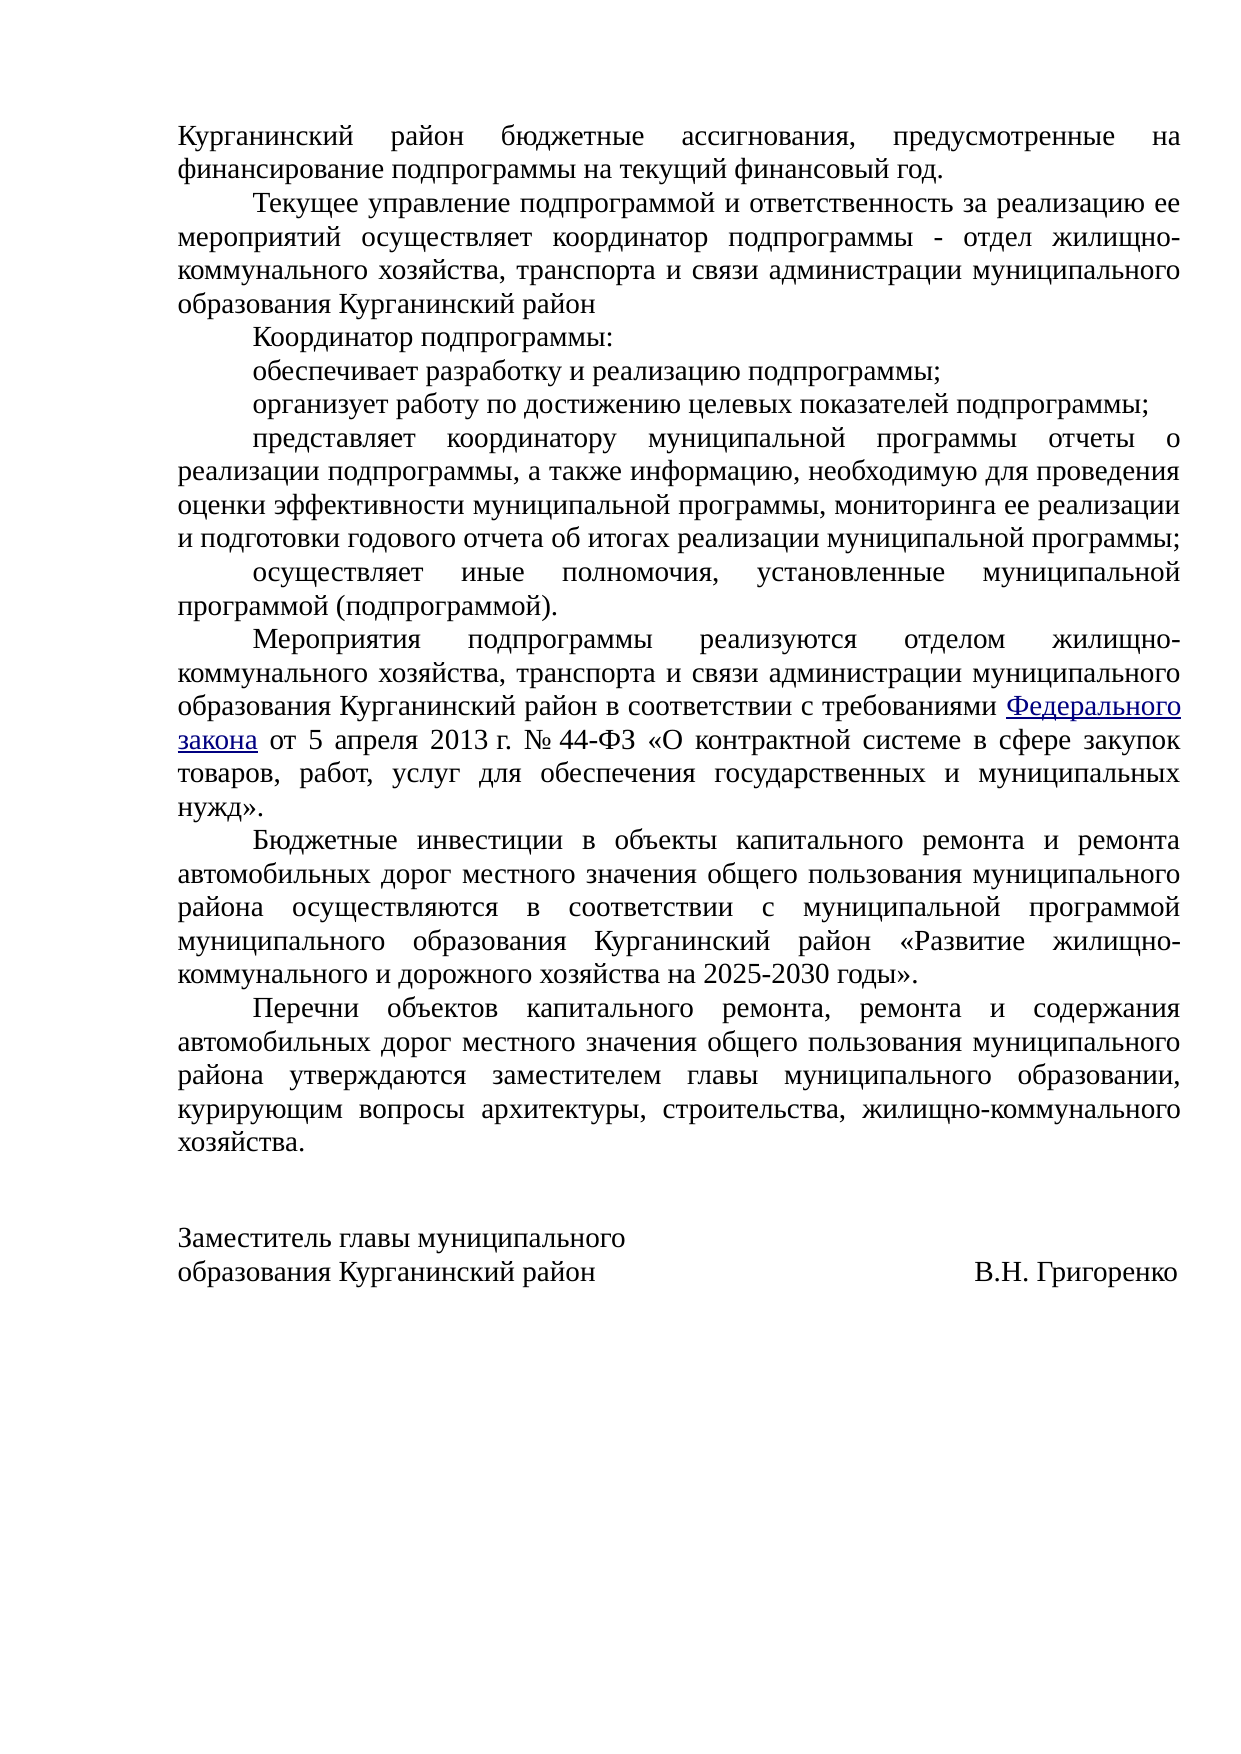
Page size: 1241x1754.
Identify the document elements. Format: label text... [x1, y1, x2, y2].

text образования Курганинский район В.Н. Григоренко [177, 1254, 1181, 1287]
text Бюджетные инвестиции в объекты капитального ремонта и ремонта автомобильных дорог местного значения общего пользования муниципального района осуществляются в соответствии с муниципальной программой муниципального образования Курганинский район «Развитие жилищно-коммунального и дорожного хозяйства на 2025-2030 годы». [177, 822, 1181, 990]
text организует работу по достижению целевых показателей подпрограммы; [177, 386, 1181, 420]
text Заместитель главы муниципального [177, 1220, 1181, 1254]
text осуществляет иные полномочия, установленные муниципальной программой (подпрограммой). [177, 554, 1181, 621]
text обеспечивает разработку и реализацию подпрограммы; [177, 353, 1181, 386]
text Курганинский район бюджетные ассигнования, предусмотренные на финансирование подпрограммы на текущий финансовый год. [177, 118, 1181, 185]
text Координатор подпрограммы: [177, 319, 1181, 353]
text представляет координатору муниципальной программы отчеты о реализации подпрограммы, а также информацию, необходимую для проведения оценки эффективности муниципальной программы, мониторинга ее реализации и подготовки годового отчета об итогах реализации муниципальной программы; [177, 420, 1181, 554]
text Текущее управление подпрограммой и ответственность за реализацию ее мероприятий осуществляет координатор подпрограммы - отдел жилищно-коммунального хозяйства, транспорта и связи администрации муниципального образования Курганинский район [177, 185, 1181, 319]
text Перечни объектов капитального ремонта, ремонта и содержания автомобильных дорог местного значения общего пользования муниципального района утверждаются заместителем главы муниципального образовании, курирующим вопросы архитектуры, строительства, жилищно-коммунального хозяйства. [177, 990, 1181, 1158]
text Мероприятия подпрограммы реализуются отделом жилищно-коммунального хозяйства, транспорта и связи администрации муниципального образования Курганинский район в соответствии с требованиями Федерального закона от 5 апреля 2013 г. № 44-ФЗ «О контрактной системе в сфере закупок товаров, работ, услуг для обеспечения государственных и муниципальных нужд». [177, 621, 1181, 822]
